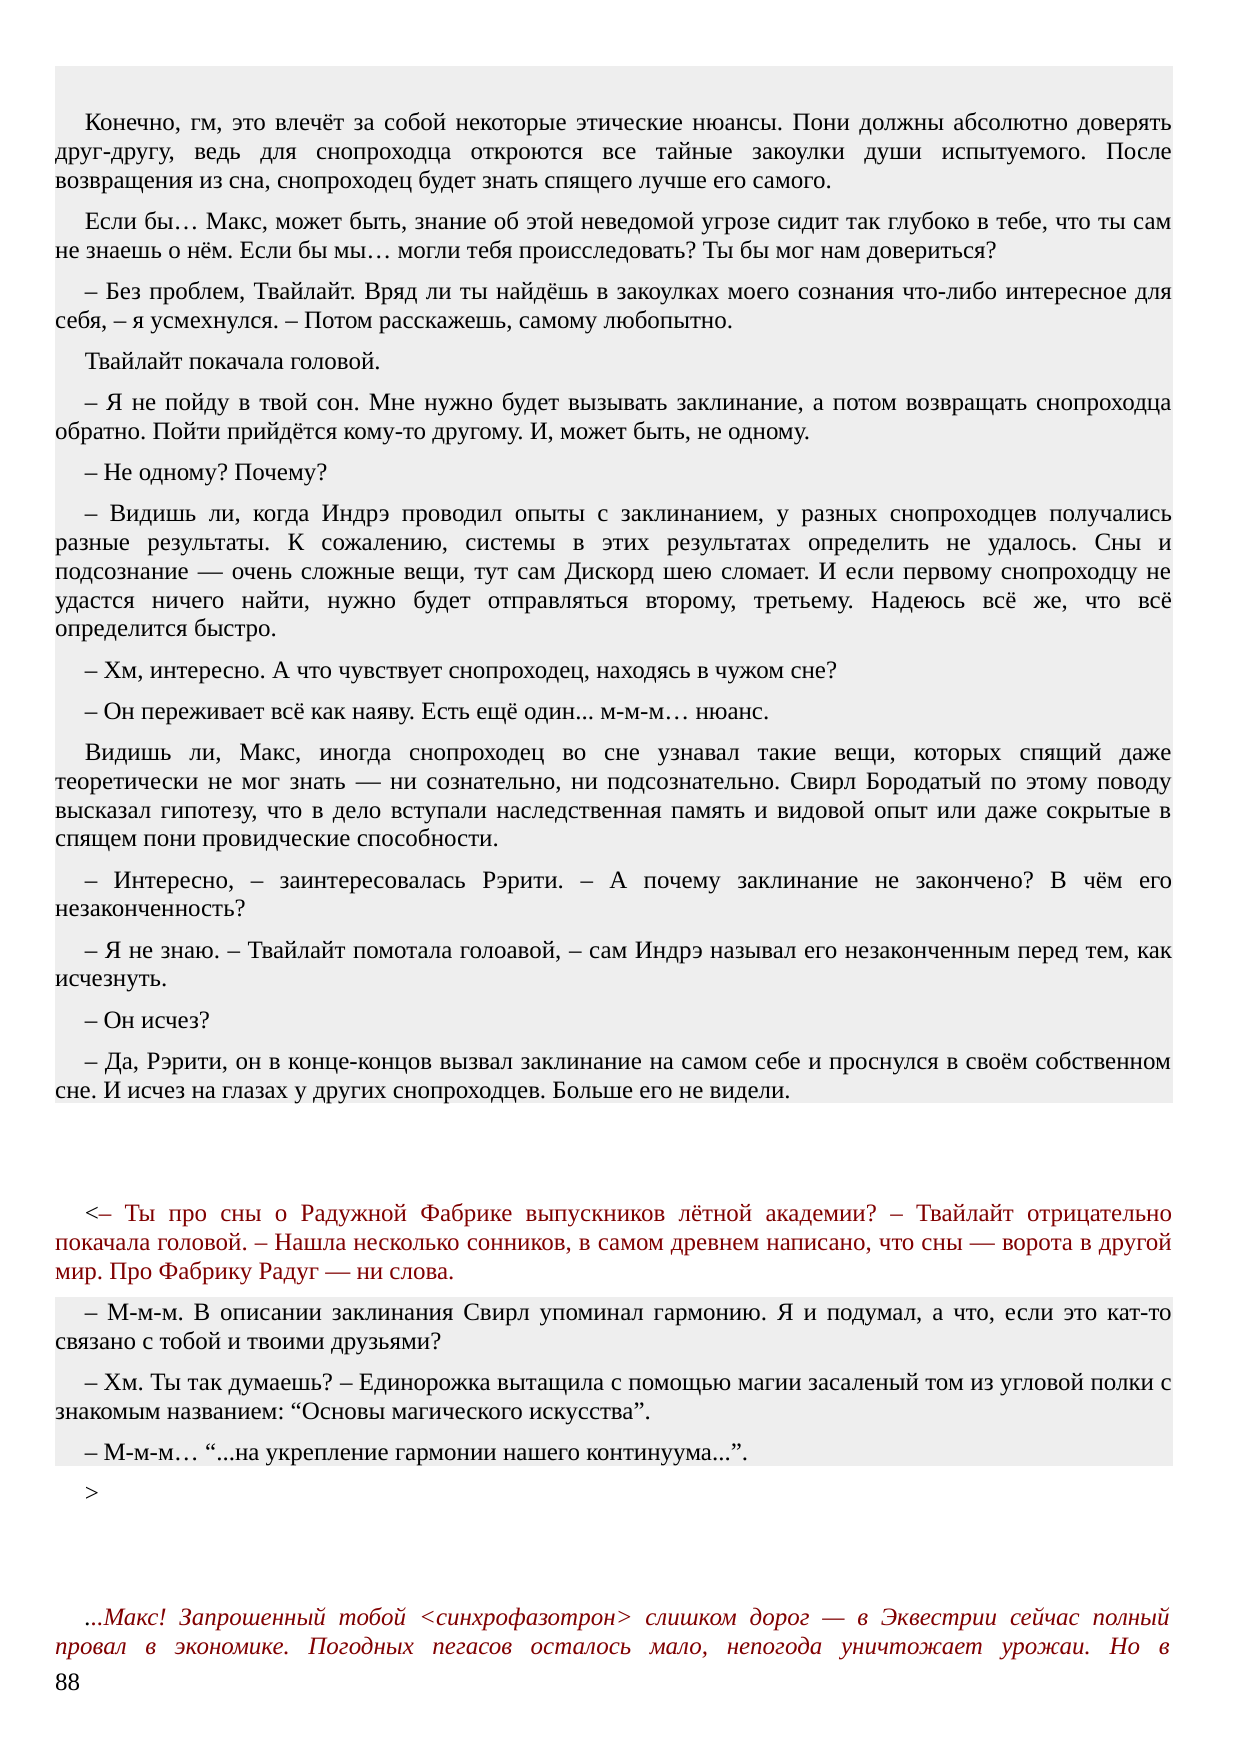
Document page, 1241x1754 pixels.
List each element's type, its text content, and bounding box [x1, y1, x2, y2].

text – Я не пойду в твой сон. Мне нужно будет вызывать заклинание, а потом возвращать снопроходца обратно. Пойти прийдётся кому-то другому. И, может быть, не одному. [55, 387, 1173, 445]
text – Без проблем, Твайлайт. Вряд ли ты найдёшь в закоулках моего сознания что-либо интересное для себя, – я усмехнулся. – Потом расскажешь, самому любопытно. [55, 276, 1173, 333]
text Видишь ли, Макс, иногда снопроходец во сне узнавал такие вещи, которых спящий даже теоретически не мог знать — ни сознательно, ни подсознательно. Свирл Бородатый по этому поводу высказал гипотезу, что в дело вступали наследственная память и видовой опыт или даже сокрытые в спящем пони провидческие способности. [55, 737, 1173, 852]
text – Видишь ли, когда Индрэ проводил опыты с заклинанием, у разных снопроходцев получались разные результаты. К сожалению, системы в этих результатах определить не удалось. Сны и подсознание — очень сложные вещи, тут сам Дискорд шею сломает. И если первому снопроходцу не удастся ничего найти, нужно будет отправляться второму, третьему. Надеюсь всё же, что всё определится быстро. [55, 498, 1173, 642]
text – Да, Рэрити, он в конце-концов вызвал заклинание на самом себе и проснулся в своём собственном сне. И исчез на глазах у других снопроходцев. Больше его не видели. [55, 1046, 1173, 1103]
text Если бы… Макс, может быть, знание об этой неведомой угрозе сидит так глубоко в тебе, что ты сам не знаешь о нём. Если бы мы… могли тебя происследовать? Ты бы мог нам довериться? [55, 206, 1173, 263]
text – Он переживает всё как наяву. Есть ещё один... м-м-м… нюанс. [55, 696, 1173, 725]
text – М-м-м. В описании заклинания Свирл упоминал гармонию. Я и подумал, а что, если это кат-то связано с тобой и твоими друзьями? [55, 1297, 1173, 1355]
text – Не одному? Почему? [55, 457, 1173, 486]
text – Он исчез? [55, 1005, 1173, 1033]
text – Хм, интересно. А что чувствует снопроходец, находясь в чужом сне? [55, 655, 1173, 683]
text ...Макс! Запрошенный тобой <синхрофазотрон> слишком дорог — в Эквестрии сейчас полный провал в экономике. Погодных пегасов осталось мало, непогода уничтожает урожаи. Но в [55, 1602, 1173, 1660]
text Твайлайт покачала головой. [55, 346, 1173, 375]
text <– Ты про сны о Радужной Фабрике выпускников лётной академии? – Твайлайт отрицательно покачала головой. – Нашла несколько сонников, в самом древнем написано, что сны — ворота в другой мир. Про Фабрику Радуг — ни слова. [55, 1198, 1173, 1285]
text – Хм. Ты так думаешь? – Единорожка вытащила с помощью магии засаленый том из угловой полки с знакомым названием: “Основы магического искусства”. [55, 1367, 1173, 1425]
text – Я не знаю. – Твайлайт помотала голоавой, – сам Индрэ называл его незаконченным перед тем, как исчезнуть. [55, 935, 1173, 992]
text Конечно, гм, это влечёт за собой некоторые этические нюансы. Пони должны абсолютно доверять друг-другу, ведь для снопроходца откроются все тайные закоулки души испытуемого. После возвращения из сна, снопроходец будет знать спящего лучше его самого. [55, 107, 1173, 193]
text – М-м-м… “...на укрепление гармонии нашего континуума...”. [55, 1437, 1173, 1466]
text > [55, 1478, 1173, 1507]
text – Интересно, – заинтересовалась Рэрити. – А почему заклинание не закончено? В чём его незаконченность? [55, 865, 1173, 922]
